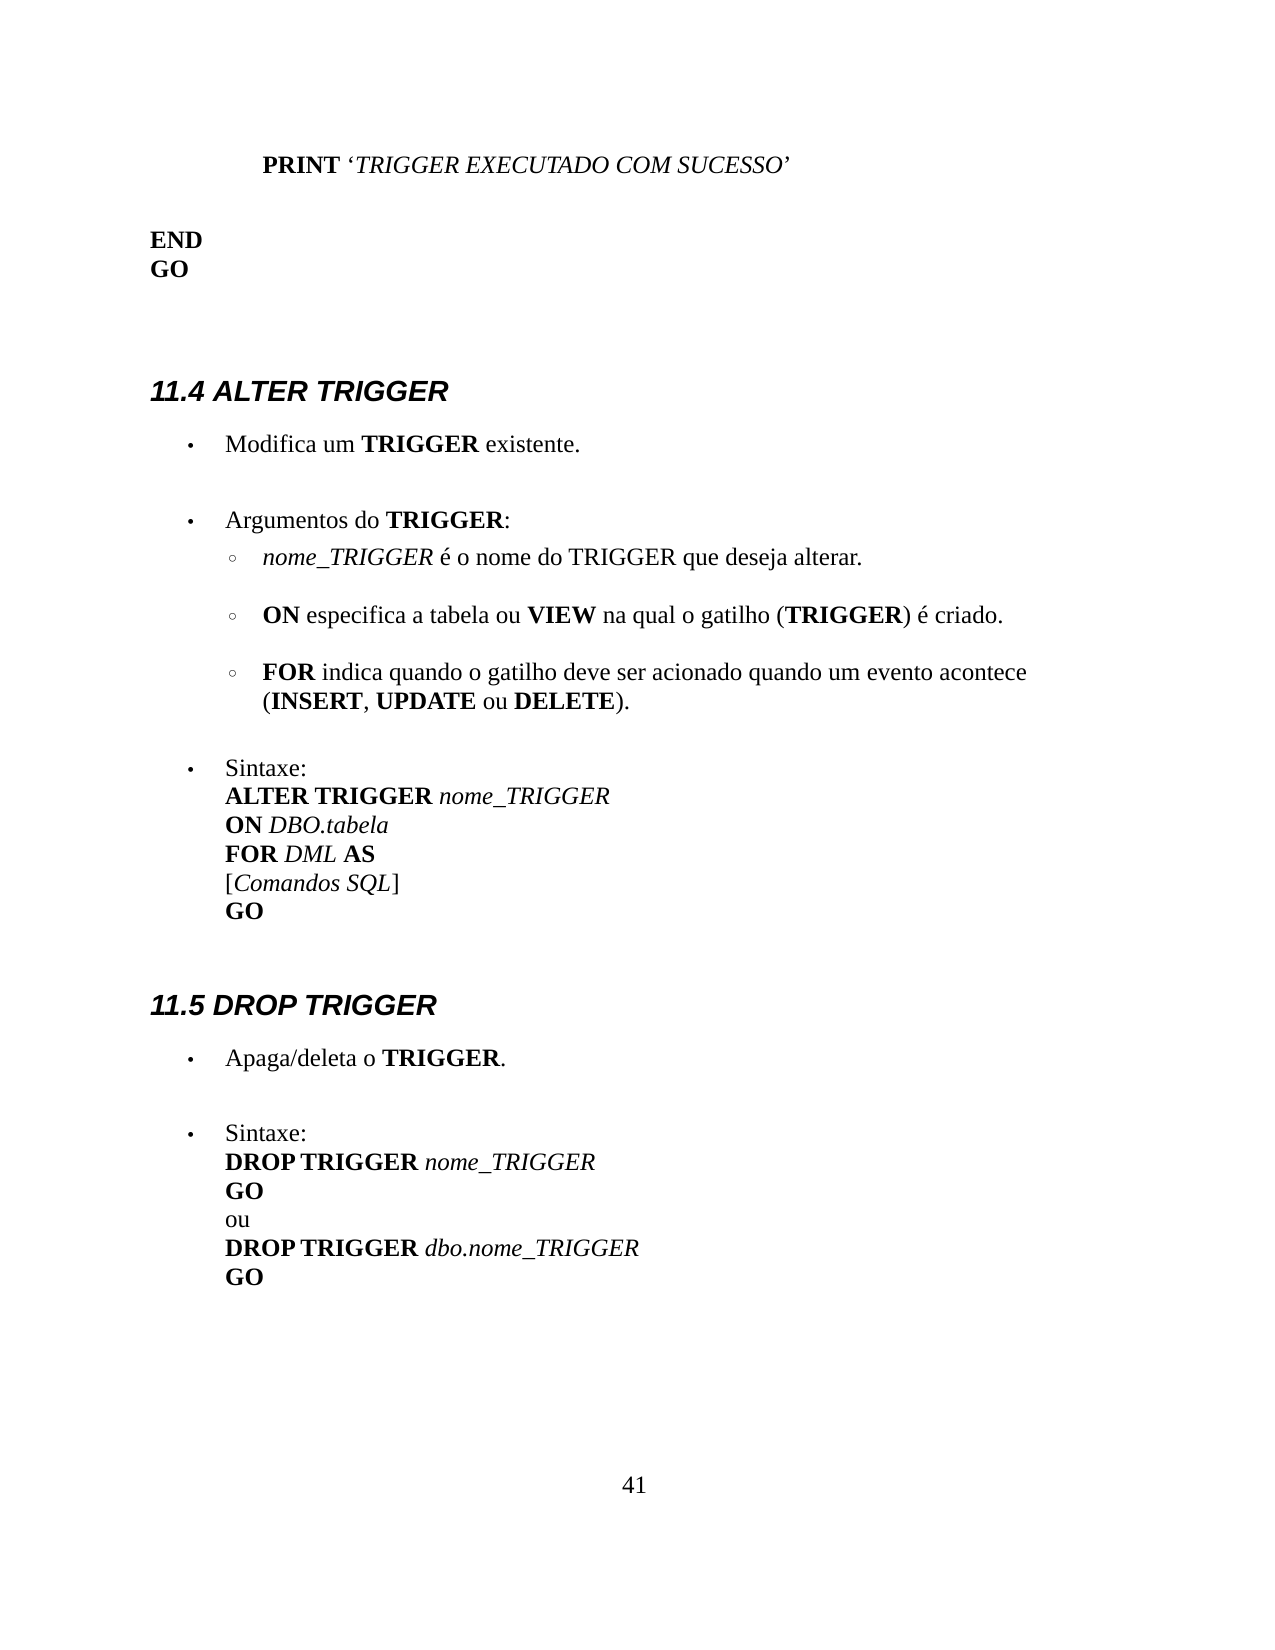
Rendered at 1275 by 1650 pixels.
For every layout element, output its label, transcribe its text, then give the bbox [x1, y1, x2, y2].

list Argumentos do TRIGGER: [187, 505, 1125, 533]
subtitle 11.4 ALTER TRIGGER [150, 374, 1125, 408]
list Modifica um TRIGGER existente. [187, 429, 1125, 487]
list Sintaxe: ALTER TRIGGER nome_TRIGGER ON DBO.tabela FOR DML AS [Comandos SQL] GO [187, 753, 1125, 954]
list Sintaxe: DROP TRIGGER nome_TRIGGER GO ou DROP TRIGGER dbo.nome_TRIGGER GO [187, 1118, 1125, 1319]
subtitle 11.5 DROP TRIGGER [150, 988, 1125, 1021]
list Apaga/deleta o TRIGGER. [187, 1043, 1125, 1100]
list nome_TRIGGER é o nome do TRIGGER que deseja alterar. [225, 542, 1125, 600]
list ON especifica a tabela ou VIEW na qual o gatilho (TRIGGER) é criado. [225, 600, 1125, 657]
list PRINT ‘TRIGGER EXECUTADO COM SUCESSO’ [225, 150, 1125, 207]
list FOR indica quando o gatilho deve ser acionado quando um evento acontece (INSERT, UPDATE ou DELETE). [225, 657, 1125, 744]
text END GO [150, 225, 1125, 312]
